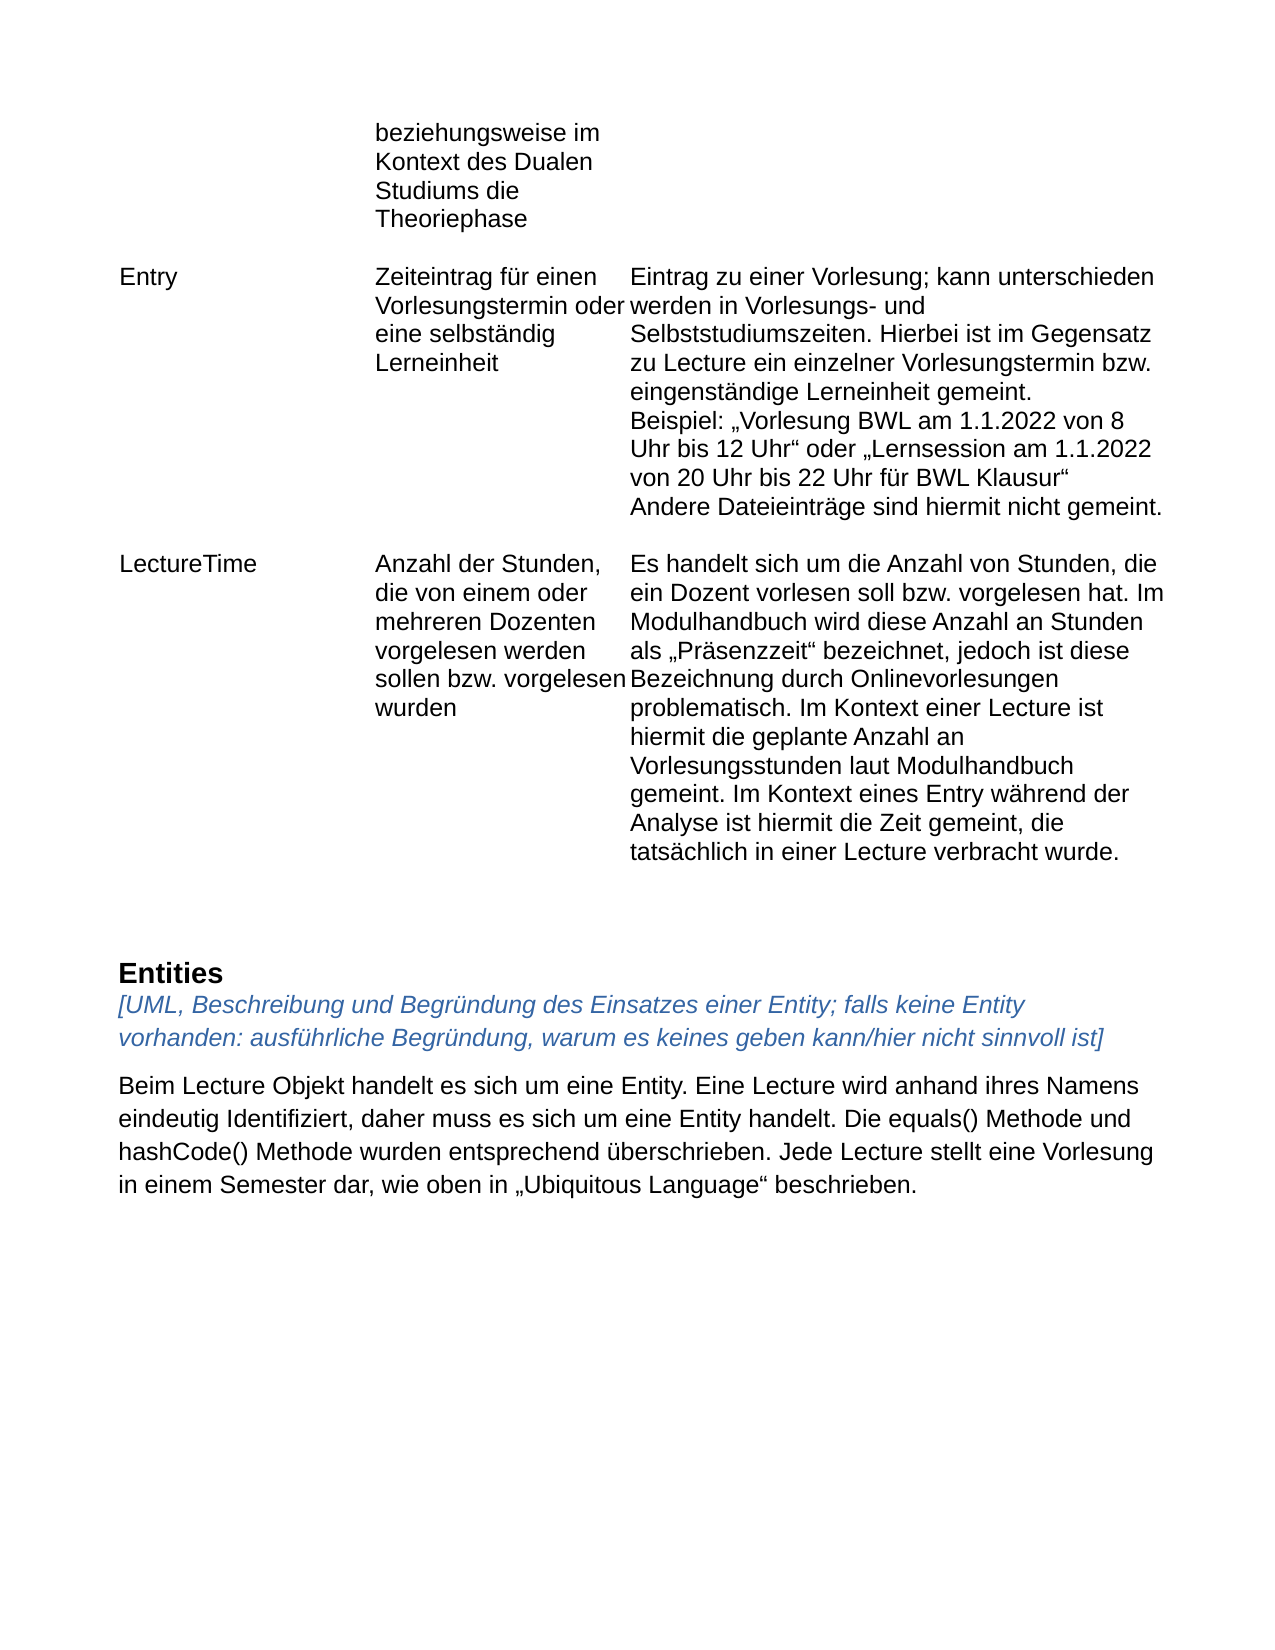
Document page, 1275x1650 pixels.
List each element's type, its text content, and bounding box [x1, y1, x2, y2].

table_cell Eintrag zu einer Vorlesung; kann unterschieden werden in Vorlesungs- und Selbststudiumszeiten. Hierbei ist im Gegensatz zu Lecture ein einzelner Vorlesungstermin bzw. eingenständige Lerneinheit gemeint. Beispiel: „Vorlesung BWL am 1.1.2022 von 8 Uhr bis 12 Uhr“ oder „Lernsession am 1.1.2022 von 20 Uhr bis 22 Uhr für BWL Klausur“ Andere Dateieinträge sind hiermit nicht gemeint. [629, 262, 1166, 549]
table_cell Entry [118, 262, 374, 549]
table_cell [118, 118, 374, 262]
table_cell [629, 118, 1166, 262]
table_cell LectureTime [118, 549, 374, 894]
table_cell Anzahl der Stunden, die von einem oder mehreren Dozenten vorgelesen werden sollen bzw. vorgelesen wurden [374, 549, 629, 894]
table_cell Zeiteintrag für einen Vorlesungstermin oder eine selbständig Lerneinheit [374, 262, 629, 549]
subtitle Entities [118, 957, 1157, 990]
text [UML, Beschreibung und Begründung des Einsatzes einer Entity; falls keine Entity vorhanden: ausführliche Begründung, warum es keines geben kann/hier nicht sinnvoll ist] [118, 990, 1157, 1052]
text Beim Lecture Objekt handelt es sich um eine Entity. Eine Lecture wird anhand ihres Namens eindeutig Identifiziert, daher muss es sich um eine Entity handelt. Die equals() Methode und hashCode() Methode wurden entsprechend überschrieben. Jede Lecture stellt eine Vorlesung in einem Semester dar, wie oben in „Ubiquitous Language“ beschrieben. [118, 1071, 1157, 1198]
table_cell beziehungsweise im Kontext des Dualen Studiums die Theoriephase [374, 118, 629, 262]
table_cell Es handelt sich um die Anzahl von Stunden, die ein Dozent vorlesen soll bzw. vorgelesen hat. Im Modulhandbuch wird diese Anzahl an Stunden als „Präsenzzeit“ bezeichnet, jedoch ist diese Bezeichnung durch Onlinevorlesungen problematisch. Im Kontext einer Lecture ist hiermit die geplante Anzahl an Vorlesungsstunden laut Modulhandbuch gemeint. Im Kontext eines Entry während der Analyse ist hiermit die Zeit gemeint, die tatsächlich in einer Lecture verbracht wurde. [629, 549, 1166, 894]
